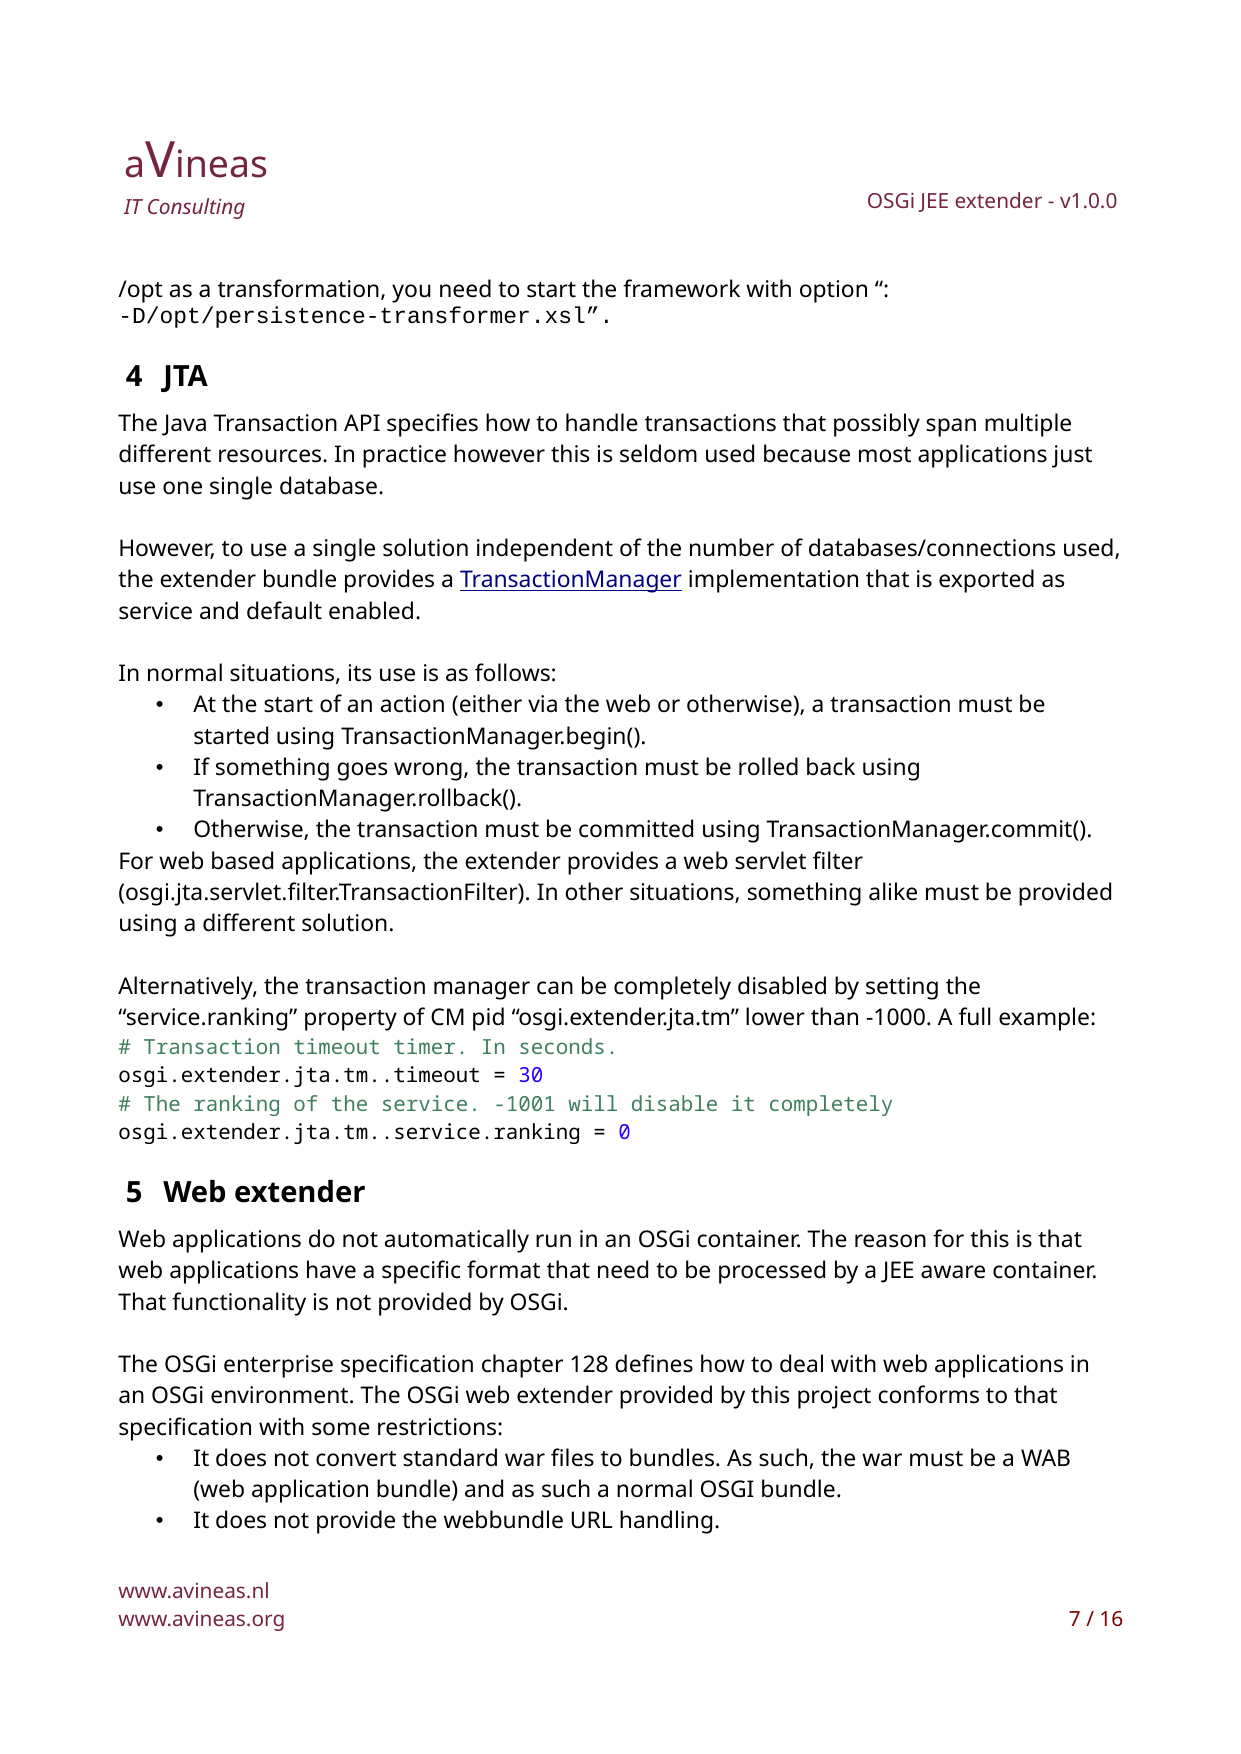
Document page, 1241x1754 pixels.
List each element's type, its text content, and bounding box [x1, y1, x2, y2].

list If something goes wrong, the transaction must be rolled back using TransactionManager.rollback(). [156, 751, 1122, 813]
text osgi.extender.jta.tm..timeout = 30 [118, 1061, 1122, 1089]
text -D/opt/persistence-transformer.xsl”. [118, 304, 1122, 330]
text Web applications do not automatically run in an OSGi container. The reason for this is that web applications have a specific format that need to be processed by a JEE aware container. That functionality is not provided by OSGi. [118, 1223, 1122, 1317]
list It does not provide the webbundle URL handling. [156, 1504, 1122, 1536]
list At the start of an action (either via the web or otherwise), a transaction must be started using TransactionManager.begin(). [156, 688, 1122, 751]
text # The ranking of the service. -1001 will disable it completely [118, 1089, 1122, 1117]
subtitle Web extender [118, 1171, 1122, 1211]
text For web based applications, the extender provides a web servlet filter (osgi.jta.servlet.filter.TransactionFilter). In other situations, something alike must be provided using a different solution. [118, 844, 1122, 938]
text In normal situations, its use is as follows: [118, 657, 1122, 688]
text # Transaction timeout timer. In seconds. [118, 1032, 1122, 1061]
text osgi.extender.jta.tm..service.ranking = 0 [118, 1117, 1122, 1146]
text Alternatively, the transaction manager can be completely disabled by setting the “service.ranking” property of CM pid “osgi.extender.jta.tm” lower than -1000. A full example: [118, 969, 1122, 1032]
text However, to use a single solution independent of the number of databases/connections used, the extender bundle provides a TransactionManager implementation that is exported as service and default enabled. [118, 532, 1122, 626]
text The Java Transaction API specifies how to handle transactions that possibly span multiple different resources. In practice however this is seldom used because most applications just use one single database. [118, 407, 1122, 501]
text /opt as a transformation, you need to start the framework with option “: [118, 273, 1122, 304]
text The OSGi enterprise specification chapter 128 defines how to deal with web applications in an OSGi environment. The OSGi web extender provided by this project conforms to that specification with some restrictions: [118, 1348, 1122, 1442]
subtitle JTA [118, 355, 1122, 394]
list It does not convert standard war files to bundles. As such, the war must be a WAB (web application bundle) and as such a normal OSGI bundle. [156, 1442, 1122, 1504]
list Otherwise, the transaction must be committed using TransactionManager.commit(). [156, 813, 1122, 844]
